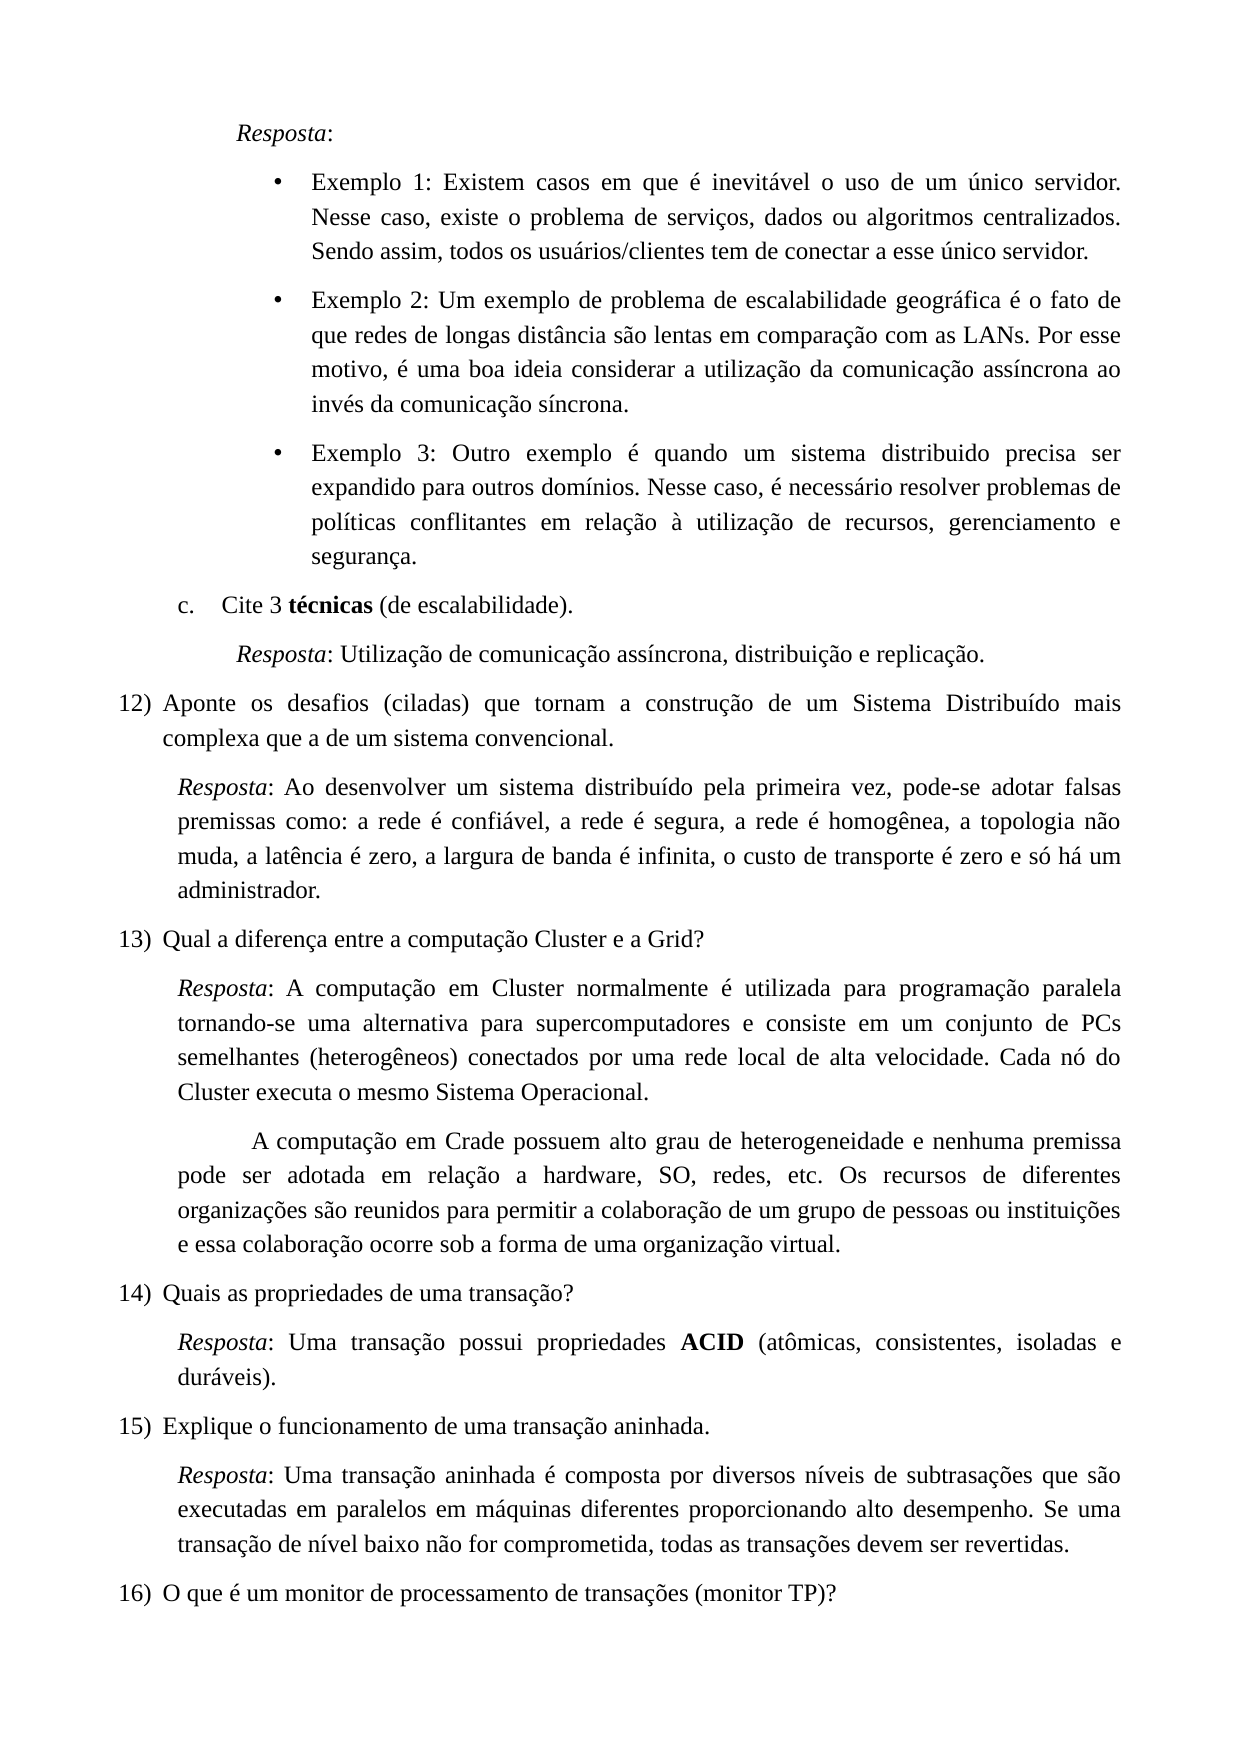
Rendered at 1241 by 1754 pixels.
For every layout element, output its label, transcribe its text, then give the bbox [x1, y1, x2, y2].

text Resposta: Utilização de comunicação assíncrona, distribuição e replicação. [236, 639, 1122, 668]
list Exemplo 1: Existem casos em que é inevitável o uso de um único servidor. Nesse caso, existe o problema de serviços, dados ou algoritmos centralizados. Sendo assim, todos os usuários/clientes tem de conectar a esse único servidor. [274, 167, 1122, 265]
text Resposta: Ao desenvolver um sistema distribuído pela primeira vez, pode-se adotar falsas premissas como: a rede é confiável, a rede é segura, a rede é homogênea, a topologia não muda, a latência é zero, a largura de banda é infinita, o custo de transporte é zero e só há um administrador. [177, 772, 1122, 904]
text Resposta: Uma transação aninhada é composta por diversos níveis de subtrasações que são executadas em paralelos em máquinas diferentes proporcionando alto desempenho. Se uma transação de nível baixo não for comprometida, todas as transações devem ser revertidas. [177, 1460, 1122, 1558]
text Resposta: Uma transação possui propriedades ACID (atômicas, consistentes, isoladas e duráveis). [177, 1327, 1122, 1391]
list Aponte os desafios (ciladas) que tornam a construção de um Sistema Distribuído mais complexa que a de um sistema convencional. [118, 688, 1122, 752]
list O que é um monitor de processamento de transações (monitor TP)? [118, 1578, 1122, 1607]
text A computação em Crade possuem alto grau de heterogeneidade e nenhuma premissa pode ser adotada em relação a hardware, SO, redes, etc. Os recursos de diferentes organizações são reunidos para permitir a colaboração de um grupo de pessoas ou instituições e essa colaboração ocorre sob a forma de uma organização virtual. [177, 1126, 1122, 1258]
list Explique o funcionamento de uma transação aninhada. [118, 1411, 1122, 1440]
list Qual a diferença entre a computação Cluster e a Grid? [118, 924, 1122, 953]
list Exemplo 2: Um exemplo de problema de escalabilidade geográfica é o fato de que redes de longas distância são lentas em comparação com as LANs. Por esse motivo, é uma boa ideia considerar a utilização da comunicação assíncrona ao invés da comunicação síncrona. [274, 285, 1122, 417]
list Quais as propriedades de uma transação? [118, 1278, 1122, 1307]
text Resposta: [236, 118, 1122, 147]
list Exemplo 3: Outro exemplo é quando um sistema distribuido precisa ser expandido para outros domínios. Nesse caso, é necessário resolver problemas de políticas conflitantes em relação à utilização de recursos, gerenciamento e segurança. [274, 438, 1122, 570]
text Resposta: A computação em Cluster normalmente é utilizada para programação paralela tornando-se uma alternativa para supercomputadores e consiste em um conjunto de PCs semelhantes (heterogêneos) conectados por uma rede local de alta velocidade. Cada nó do Cluster executa o mesmo Sistema Operacional. [177, 973, 1122, 1106]
list Cite 3 técnicas (de escalabilidade). [148, 590, 1122, 619]
